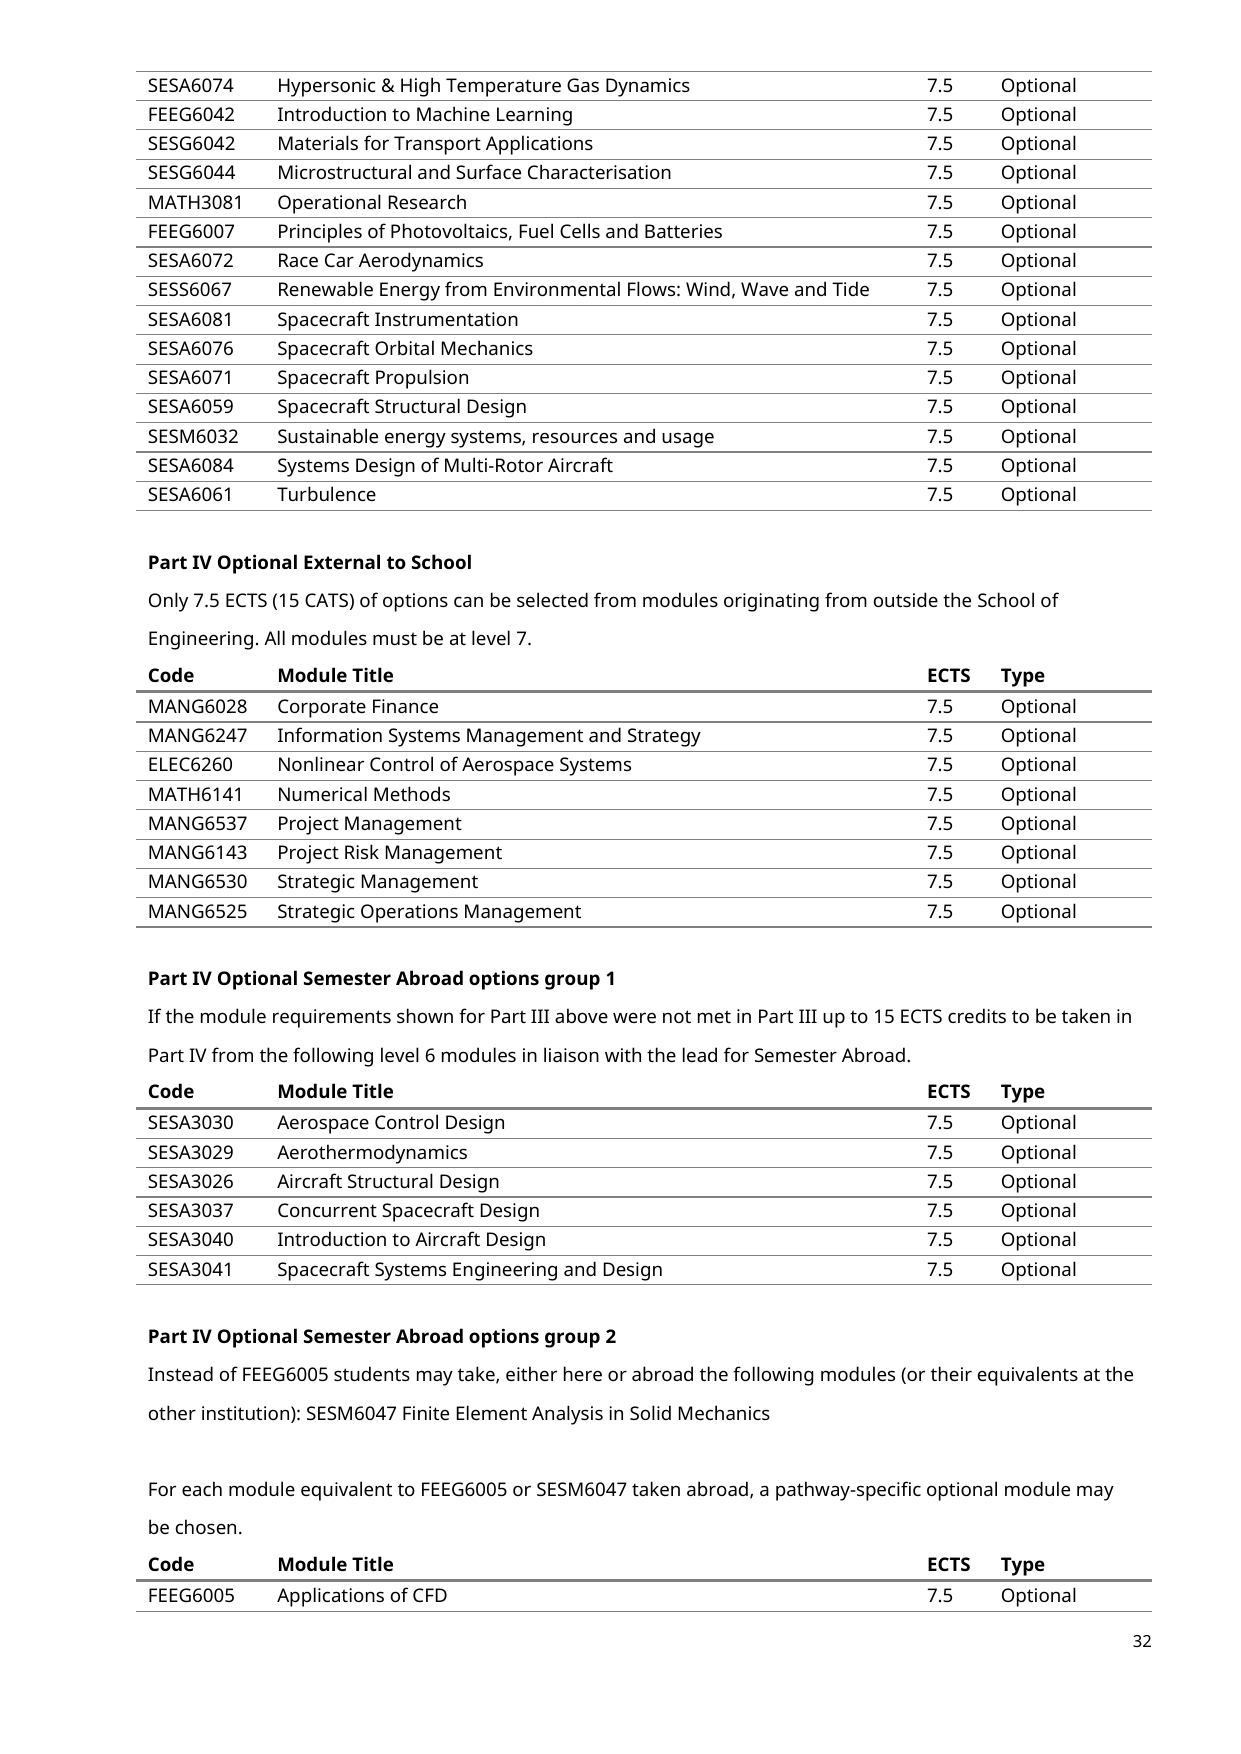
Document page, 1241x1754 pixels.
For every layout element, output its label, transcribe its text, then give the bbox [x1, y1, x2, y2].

table_cell 7.5 [916, 335, 989, 363]
table_cell Optional [989, 1256, 1152, 1284]
table_cell 7.5 [916, 810, 989, 838]
table_cell Optional [989, 840, 1152, 868]
table_cell 7.5 [916, 453, 989, 481]
table_cell Optional [989, 752, 1152, 780]
table_cell Spacecraft Structural Design [266, 394, 916, 422]
table_cell Materials for Transport Applications [266, 130, 916, 159]
table_cell Hypersonic & High Temperature Gas Dynamics [266, 72, 916, 100]
table_cell Project Management [266, 810, 916, 838]
table_cell Code [136, 662, 266, 690]
table_cell Code [136, 1078, 266, 1107]
table_cell 7.5 [916, 423, 989, 451]
table_cell Optional [989, 130, 1152, 159]
table_cell Optional [989, 693, 1152, 721]
table_cell Optional [989, 306, 1152, 334]
table_cell Optional [989, 189, 1152, 217]
table_cell Spacecraft Orbital Mechanics [266, 335, 916, 363]
table_cell 7.5 [916, 1227, 989, 1255]
table_cell 7.5 [916, 1139, 989, 1167]
table_cell Optional [989, 218, 1152, 246]
table_cell Optional [989, 1227, 1152, 1255]
table_cell Optional [989, 482, 1152, 510]
table_cell SESA6059 [136, 394, 266, 422]
table_cell MANG6530 [136, 869, 266, 897]
table_cell Strategic Operations Management [266, 898, 916, 926]
table_cell SESA6081 [136, 306, 266, 334]
table_cell SESA6072 [136, 248, 266, 276]
table_cell Spacecraft Systems Engineering and Design [266, 1256, 916, 1284]
table_cell Numerical Methods [266, 781, 916, 809]
table_cell Optional [989, 1168, 1152, 1196]
table_cell Optional [989, 365, 1152, 393]
table_cell Code [136, 1551, 266, 1579]
table_cell FEEG6005 [136, 1582, 266, 1611]
table_cell Optional [989, 810, 1152, 838]
table_cell Operational Research [266, 189, 916, 217]
table_cell Module Title [266, 662, 916, 690]
table_cell Optional [989, 394, 1152, 422]
table_cell Optional [989, 423, 1152, 451]
table_cell 7.5 [916, 1582, 989, 1611]
table_cell 7.5 [916, 482, 989, 510]
table_cell Aerothermodynamics [266, 1139, 916, 1167]
table_cell ECTS [916, 662, 989, 690]
table_cell Introduction to Machine Learning [266, 101, 916, 129]
table_cell ELEC6260 [136, 752, 266, 780]
table_cell 7.5 [916, 72, 989, 100]
table_cell Type [989, 1078, 1152, 1107]
table_cell 7.5 [916, 781, 989, 809]
table_cell SESA3040 [136, 1227, 266, 1255]
table_cell SESA3030 [136, 1110, 266, 1138]
table_cell SESM6032 [136, 423, 266, 451]
table_cell 7.5 [916, 869, 989, 897]
table_cell SESS6067 [136, 277, 266, 305]
table_cell 7.5 [916, 752, 989, 780]
table_cell 7.5 [916, 693, 989, 721]
table_cell 7.5 [916, 1198, 989, 1226]
table_cell Sustainable energy systems, resources and usage [266, 423, 916, 451]
table_cell Strategic Management [266, 869, 916, 897]
table_cell Optional [989, 781, 1152, 809]
table_cell 7.5 [916, 898, 989, 926]
table_cell Nonlinear Control of Aerospace Systems [266, 752, 916, 780]
table_cell 7.5 [916, 365, 989, 393]
table_cell MANG6247 [136, 723, 266, 751]
table_cell MANG6525 [136, 898, 266, 926]
table_cell Part IV Optional External to School Only 7.5 ECTS (15 CATS) of options can be selected from modules originating from outside the School of Engineering. All modules must be at level 7. [136, 511, 1152, 662]
table_cell Optional [989, 72, 1152, 100]
table_cell Renewable Energy from Environmental Flows: Wind, Wave and Tide [266, 277, 916, 305]
table_cell SESG6044 [136, 160, 266, 188]
table_cell Spacecraft Instrumentation [266, 306, 916, 334]
table_cell Optional [989, 723, 1152, 751]
table_cell ECTS [916, 1078, 989, 1107]
table_cell 7.5 [916, 218, 989, 246]
table_cell FEEG6007 [136, 218, 266, 246]
table_cell Type [989, 662, 1152, 690]
table_cell Concurrent Spacecraft Design [266, 1198, 916, 1226]
table_cell SESA6084 [136, 453, 266, 481]
table_cell 7.5 [916, 277, 989, 305]
table_cell Introduction to Aircraft Design [266, 1227, 916, 1255]
table_cell Microstructural and Surface Characterisation [266, 160, 916, 188]
table_cell 7.5 [916, 160, 989, 188]
table_cell 7.5 [916, 306, 989, 334]
table_cell 7.5 [916, 189, 989, 217]
table_cell FEEG6042 [136, 101, 266, 129]
table_cell Optional [989, 335, 1152, 363]
table_cell Aircraft Structural Design [266, 1168, 916, 1196]
table_cell SESA3029 [136, 1139, 266, 1167]
table_cell Optional [989, 101, 1152, 129]
table_cell Systems Design of Multi-Rotor Aircraft [266, 453, 916, 481]
table_cell Information Systems Management and Strategy [266, 723, 916, 751]
table_cell SESA3026 [136, 1168, 266, 1196]
table_cell 7.5 [916, 840, 989, 868]
table_cell MATH3081 [136, 189, 266, 217]
table_cell Optional [989, 160, 1152, 188]
table_cell Optional [989, 1198, 1152, 1226]
table_cell 7.5 [916, 130, 989, 159]
table_cell Module Title [266, 1551, 916, 1579]
table_cell SESA6074 [136, 72, 266, 100]
table_cell Type [989, 1551, 1152, 1579]
table_cell SESA6071 [136, 365, 266, 393]
table_cell Corporate Finance [266, 693, 916, 721]
table_cell MANG6537 [136, 810, 266, 838]
table_cell Applications of CFD [266, 1582, 916, 1611]
table_cell Optional [989, 1139, 1152, 1167]
table_cell Module Title [266, 1078, 916, 1107]
table_cell 7.5 [916, 1256, 989, 1284]
table_cell Optional [989, 248, 1152, 276]
table_cell 7.5 [916, 723, 989, 751]
table_cell Optional [989, 898, 1152, 926]
table_cell 7.5 [916, 248, 989, 276]
table_cell SESA6061 [136, 482, 266, 510]
table_cell 7.5 [916, 1168, 989, 1196]
table_cell Spacecraft Propulsion [266, 365, 916, 393]
table_cell Turbulence [266, 482, 916, 510]
table_cell ECTS [916, 1551, 989, 1579]
table_cell SESA3037 [136, 1198, 266, 1226]
table_cell MATH6141 [136, 781, 266, 809]
table_cell Optional [989, 453, 1152, 481]
table_cell SESA6076 [136, 335, 266, 363]
table_cell Project Risk Management [266, 840, 916, 868]
table_cell MANG6143 [136, 840, 266, 868]
table_cell SESA3041 [136, 1256, 266, 1284]
table_cell Race Car Aerodynamics [266, 248, 916, 276]
table_cell Part IV Optional Semester Abroad options group 1 If the module requirements shown for Part III above were not met in Part III up to 15 ECTS credits to be taken in Part IV from the following level 6 modules in liaison with the lead for Semester Abroad. [136, 928, 1152, 1078]
table_cell Aerospace Control Design [266, 1110, 916, 1138]
table_cell Optional [989, 1110, 1152, 1138]
table_cell Optional [989, 1582, 1152, 1611]
table_cell Principles of Photovoltaics, Fuel Cells and Batteries [266, 218, 916, 246]
table_cell 7.5 [916, 1110, 989, 1138]
table_cell Part IV Optional Semester Abroad options group 2 Instead of FEEG6005 students may take, either here or abroad the following modules (or their equivalents at the other institution): SESM6047 Finite Element Analysis in Solid Mechanics For each module equivalent to FEEG6005 or SESM6047 taken abroad, a pathway-specific optional module may be chosen. [136, 1285, 1152, 1551]
table_cell Optional [989, 869, 1152, 897]
table_cell SESG6042 [136, 130, 266, 159]
table_cell MANG6028 [136, 693, 266, 721]
table_cell 7.5 [916, 101, 989, 129]
table_cell Optional [989, 277, 1152, 305]
table_cell 7.5 [916, 394, 989, 422]
